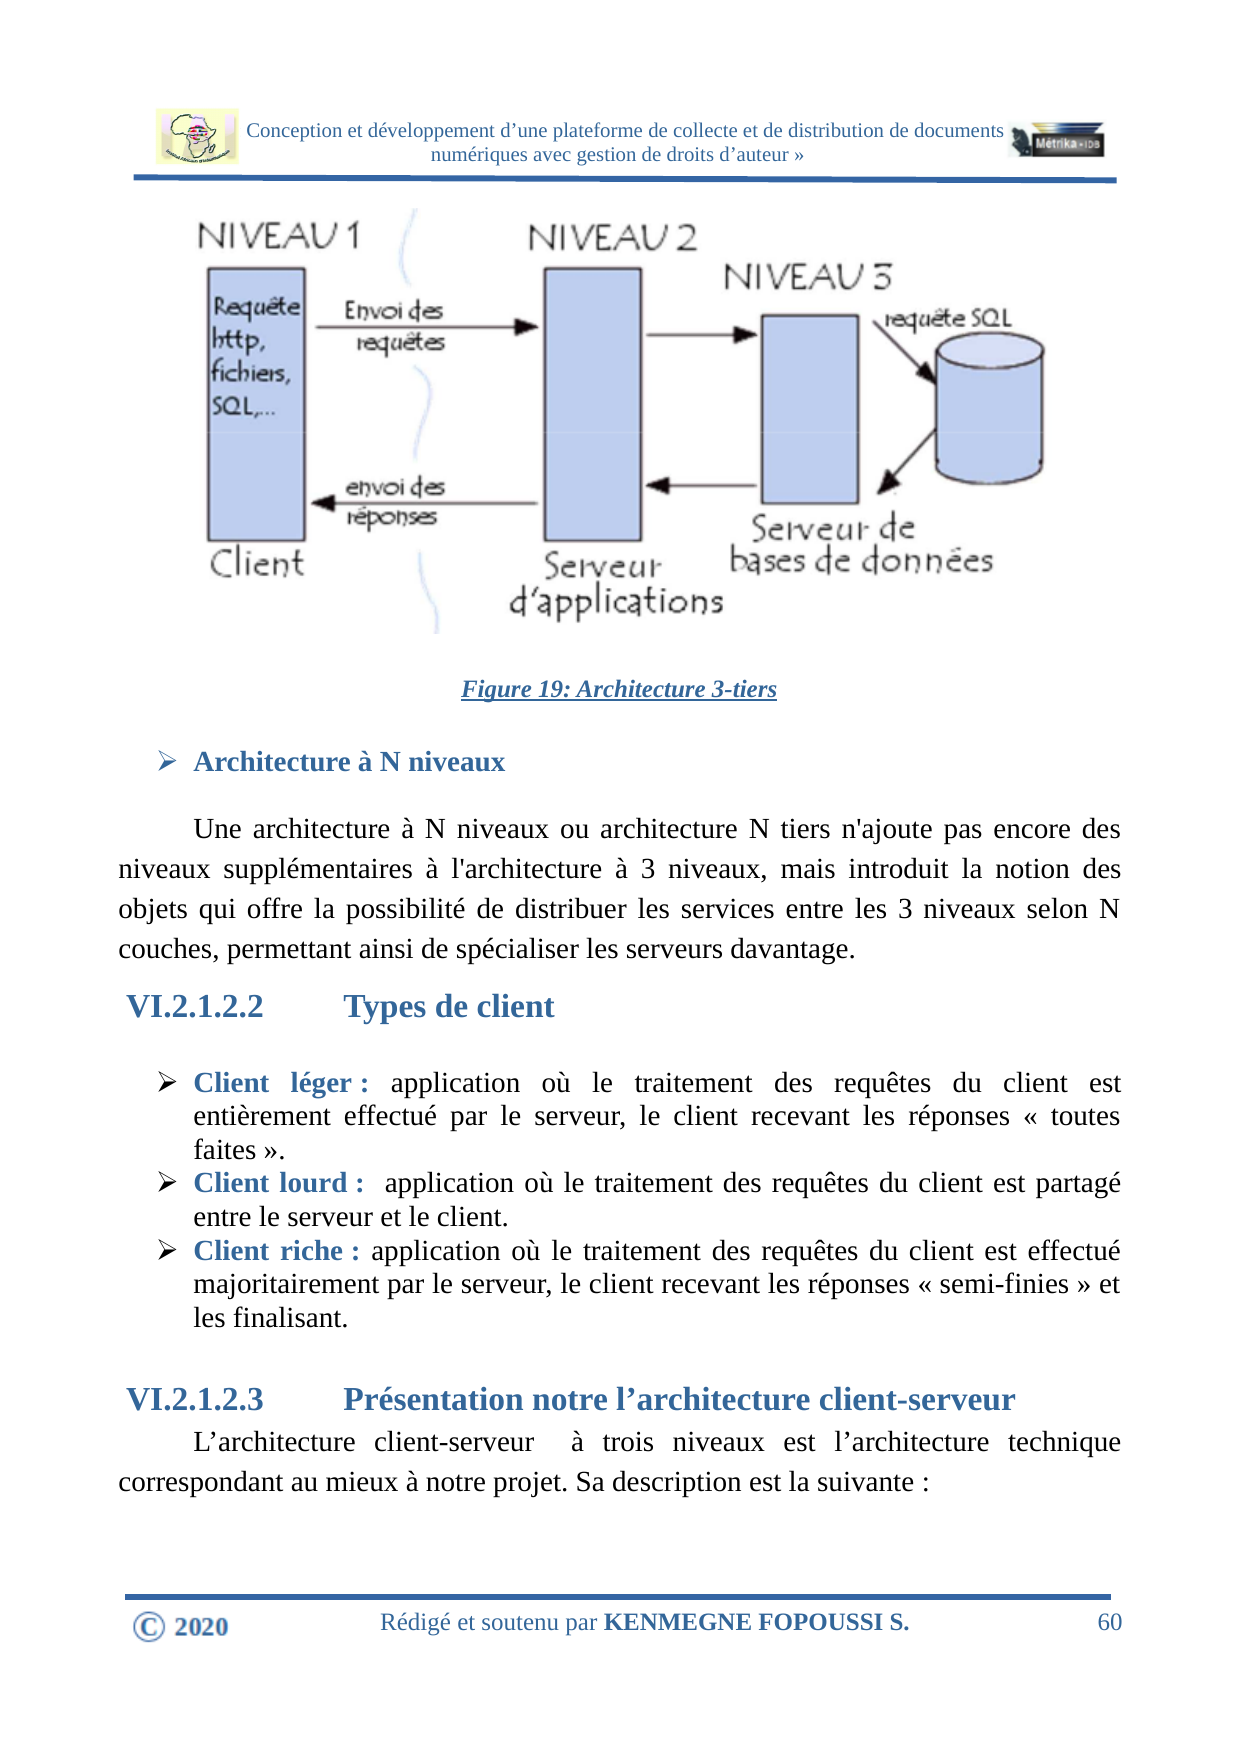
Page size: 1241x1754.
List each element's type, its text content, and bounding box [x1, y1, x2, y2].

list Client léger : application où le traitement des requêtes du client est entièrement effectué par le serveur, le client recevant les réponses « toutes faites ». [156, 1065, 1122, 1165]
picture [154, 107, 241, 166]
text Une architecture à N niveaux ou architecture N tiers n'ajoute pas encore des niveaux supplémentaires à l'architecture à 3 niveaux, mais introduit la notion des objets qui offre la possibilité de distribuer les services entre les 3 niveaux selon N couches, permettant ainsi de spécialiser les serveurs davantage. [118, 811, 1122, 965]
subtitle Présentation notre l’architecture client-serveur [118, 1379, 1122, 1418]
subtitle Types de client [118, 986, 1122, 1025]
list Client lourd : application où le traitement des requêtes du client est partagé entre le serveur et le client. [156, 1165, 1122, 1233]
picture [180, 208, 1060, 634]
picture [126, 1604, 231, 1647]
text L’architecture client-serveur à trois niveaux est l’architecture technique correspondant au mieux à notre projet. Sa description est la suivante : [118, 1424, 1122, 1498]
picture [1003, 116, 1109, 160]
list Architecture à N niveaux [156, 744, 1122, 777]
list Client riche : application où le traitement des requêtes du client est effectué majoritairement par le serveur, le client recevant les réponses « semi-finies » et les finalisant. [156, 1233, 1122, 1333]
text Figure 19: Architecture 3-tiers [180, 674, 1060, 703]
